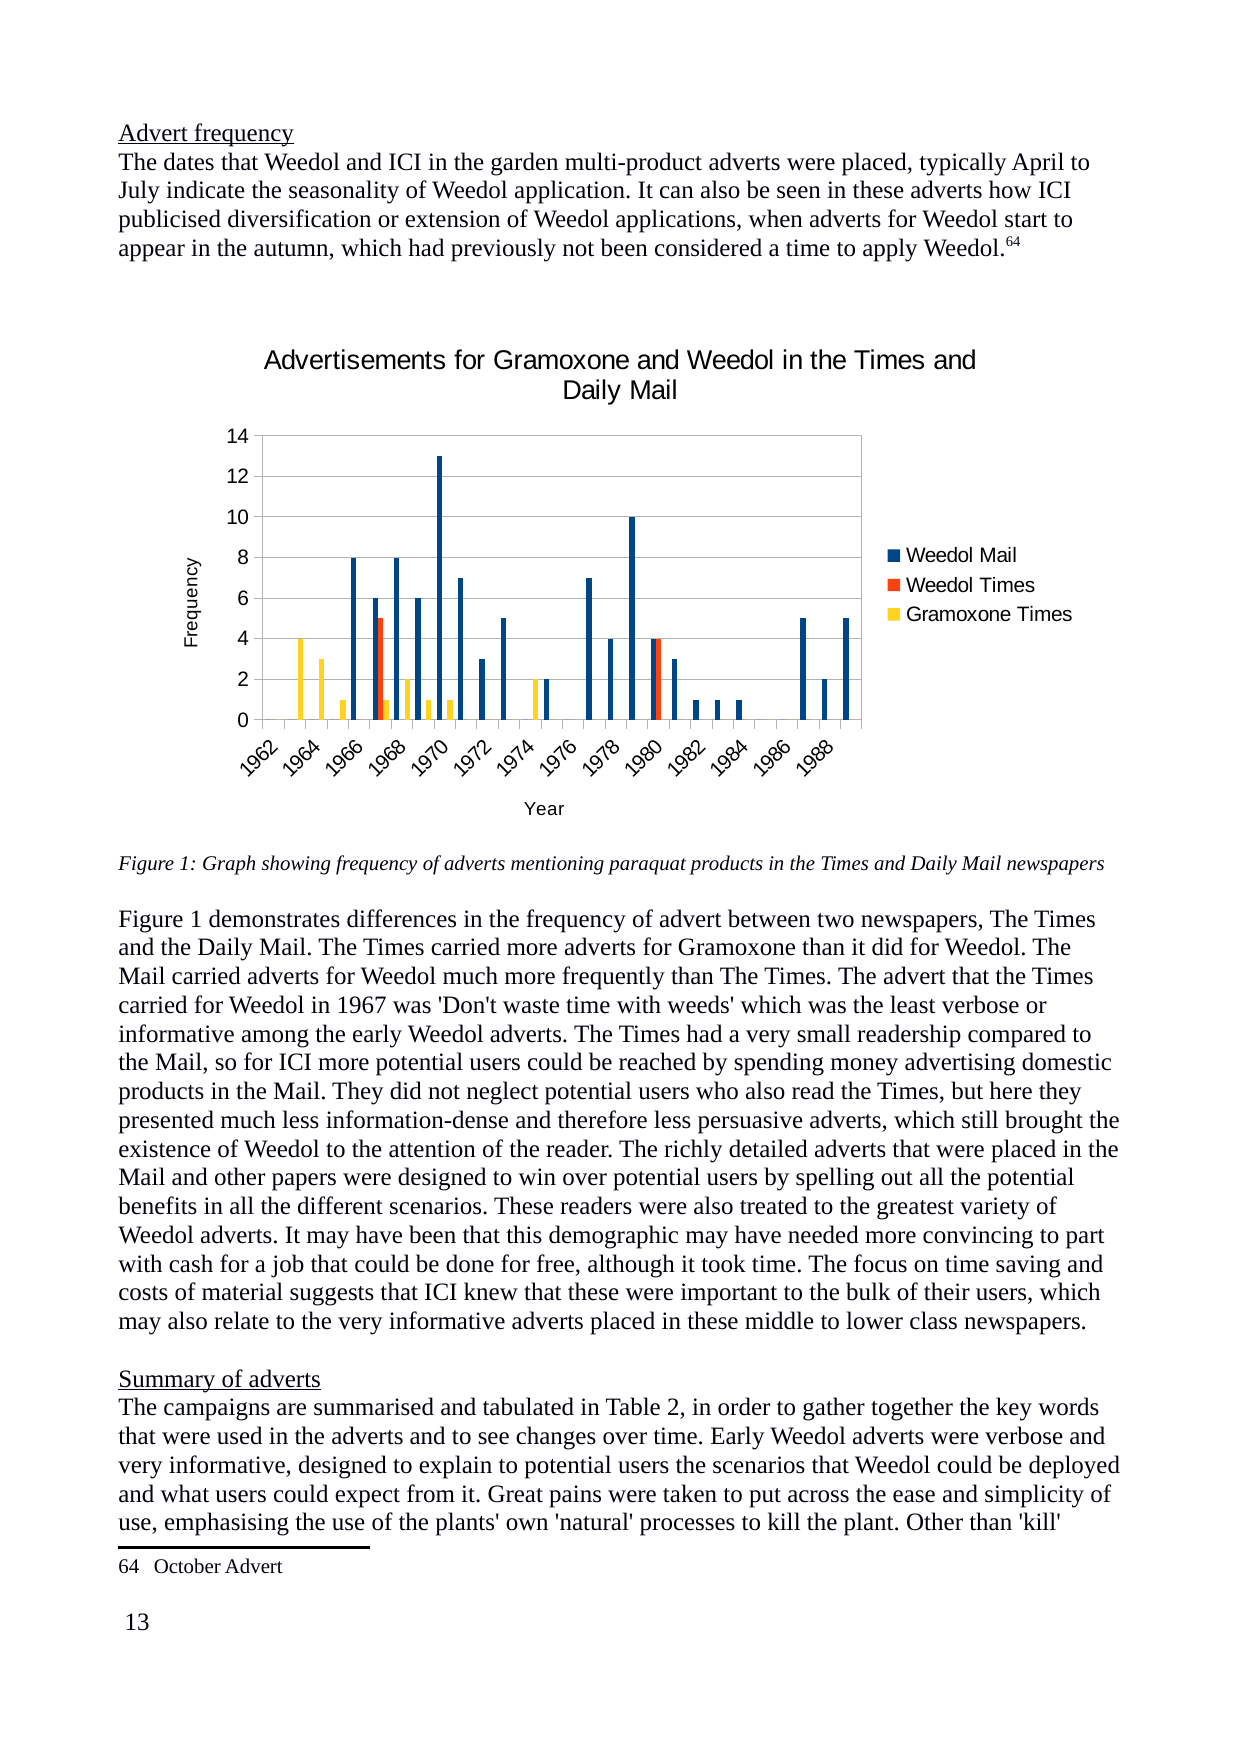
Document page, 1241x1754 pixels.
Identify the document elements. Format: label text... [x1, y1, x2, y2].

text The dates that Weedol and ICI in the garden multi-product adverts were placed, typically April to July indicate the seasonality of Weedol application. It can also be seen in these adverts how ICI publicised diversification or extension of Weedol applications, when adverts for Weedol start to appear in the autumn, which had previously not been considered a time to apply Weedol. [118, 147, 1122, 262]
text Figure 1 demonstrates differences in the frequency of advert between two newspapers, The Times and the Daily Mail. The Times carried more adverts for Gramoxone than it did for Weedol. The Mail carried adverts for Weedol much more frequently than The Times. The advert that the Times carried for Weedol in 1967 was 'Don't waste time with weeds' which was the least verbose or informative among the early Weedol adverts. The Times had a very small readership compared to the Mail, so for ICI more potential users could be reached by spending money advertising domestic products in the Mail. They did not neglect potential users who also read the Times, but here they presented much less information-dense and therefore less persuasive adverts, which still brought the existence of Weedol to the attention of the reader. The richly detailed adverts that were placed in the Mail and other papers were designed to win over potential users by spelling out all the potential benefits in all the different scenarios. These readers were also treated to the greatest variety of Weedol adverts. It may have been that this demographic may have needed more convincing to part with cash for a job that could be done for free, although it took time. The focus on time saving and costs of material suggests that ICI knew that these were important to the bulk of their users, which may also relate to the very informative adverts placed in these middle to lower class newspapers. [118, 904, 1122, 1335]
text October Advert [118, 1553, 1122, 1578]
text The campaigns are summarised and tabulated in Table 2, in order to gather together the key words that were used in the adverts and to see changes over time. Early Weedol adverts were verbose and very informative, designed to explain to potential users the scenarios that Weedol could be deployed and what users could expect from it. Great pains were taken to put across the ease and simplicity of use, emphasising the use of the plants' own 'natural' processes to kill the plant. Other than 'kill' [118, 1392, 1122, 1536]
text Summary of adverts [118, 1364, 1122, 1392]
text Advert frequency [118, 118, 1122, 147]
text Figure 1: Graph showing frequency of adverts mentioning paraquat products in the Times and Daily Mail newspapers [118, 319, 1122, 875]
